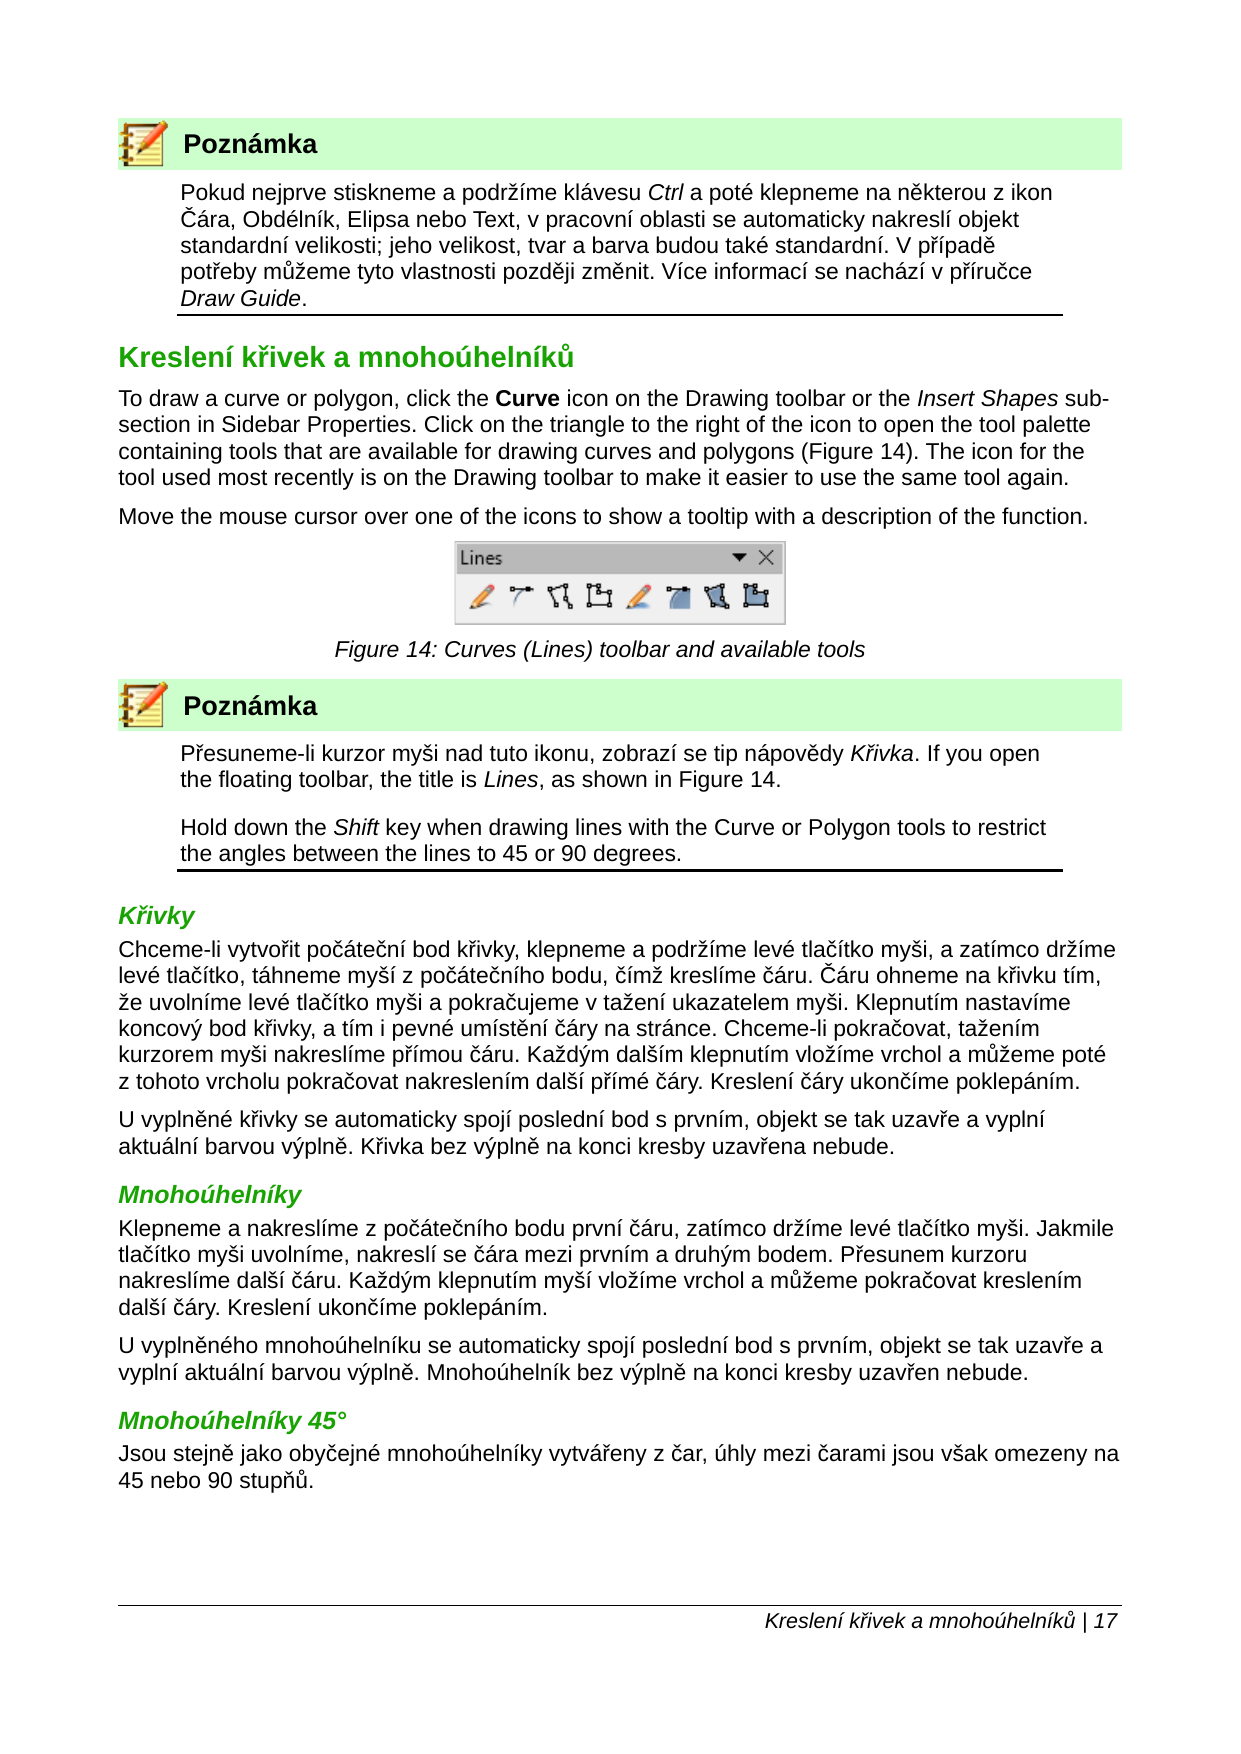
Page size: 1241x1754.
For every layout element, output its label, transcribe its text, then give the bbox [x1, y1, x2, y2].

subtitle Kreslení křivek a mnohoúhelníků [118, 340, 1122, 373]
subtitle Poznámka [118, 118, 1122, 170]
text Move the mouse cursor over one of the icons to show a tooltip with a description of the function. [118, 503, 1122, 529]
text Figure 14: Curves (Lines) toolbar and available tools [334, 636, 906, 663]
text Hold down the Shift key when drawing lines with the Curve or Polygon tools to restrict the angles between the lines to 45 or 90 degrees. [177, 811, 1063, 869]
text Přesuneme-li kurzor myši nad tuto ikonu, zobrazí se tip nápovědy Křivka. If you open the floating toolbar, the title is Lines, as shown in Figure 14. [177, 737, 1063, 793]
text Jsou stejně jako obyčejné mnohoúhelníky vytvářeny z čar, úhly mezi čarami jsou však omezeny na 45 nebo 90 stupňů. [118, 1440, 1122, 1493]
picture [119, 119, 170, 170]
subtitle Křivky [118, 901, 1122, 930]
picture [454, 541, 786, 625]
text U vyplněného mnohoúhelníku se automaticky spojí poslední bod s prvním, objekt se tak uzavře a vyplní aktuální barvou výplně. Mnohoúhelník bez výplně na konci kresby uzavřen nebude. [118, 1332, 1122, 1385]
text U vyplněné křivky se automaticky spojí poslední bod s prvním, objekt se tak uzavře a vyplní aktuální barvou výplně. Křivka bez výplně na konci kresby uzavřena nebude. [118, 1106, 1122, 1159]
text Pokud nejprve stiskneme a podržíme klávesu Ctrl a poté klepneme na některou z ikon Čára, Obdélník, Elipsa nebo Text, v pracovní oblasti se automaticky nakreslí objekt standardní velikosti; jeho velikost, tvar a barva budou také standardní. V případě potřeby můžeme tyto vlastnosti později změnit. Více informací se nachází v příručce Draw Guide. [177, 176, 1063, 314]
subtitle Mnohoúhelníky 45° [118, 1406, 1122, 1434]
subtitle Mnohoúhelníky [118, 1180, 1122, 1208]
picture [119, 680, 170, 731]
text Chceme-li vytvořit počáteční bod křivky, klepneme a podržíme levé tlačítko myši, a zatímco držíme levé tlačítko, táhneme myší z počátečního bodu, čímž kreslíme čáru. Čáru ohneme na křivku tím, že uvolníme levé tlačítko myši a pokračujeme v tažení ukazatelem myši. Klepnutím nastavíme koncový bod křivky, a tím i pevné umístění čáry na stránce. Chceme-li pokračovat, tažením kurzorem myši nakreslíme přímou čáru. Každým dalším klepnutím vložíme vrchol a můžeme poté z tohoto vrcholu pokračovat nakreslením další přímé čáry. Kreslení čáry ukončíme poklepáním. [118, 936, 1122, 1094]
text To draw a curve or polygon, click the Curve icon on the Drawing toolbar or the Insert Shapes sub-section in Sidebar Properties. Click on the triangle to the right of the icon to open the tool palette containing tools that are available for drawing curves and polygons (Figure 14). The icon for the tool used most recently is on the Drawing toolbar to make it easier to use the same tool again. [118, 385, 1122, 490]
text Klepneme a nakreslíme z počátečního bodu první čáru, zatímco držíme levé tlačítko myši. Jakmile tlačítko myši uvolníme, nakreslí se čára mezi prvním a druhým bodem. Přesunem kurzoru nakreslíme další čáru. Každým klepnutím myší vložíme vrchol a můžeme pokračovat kreslením další čáry. Kreslení ukončíme poklepáním. [118, 1214, 1122, 1320]
subtitle Poznámka [118, 679, 1122, 731]
